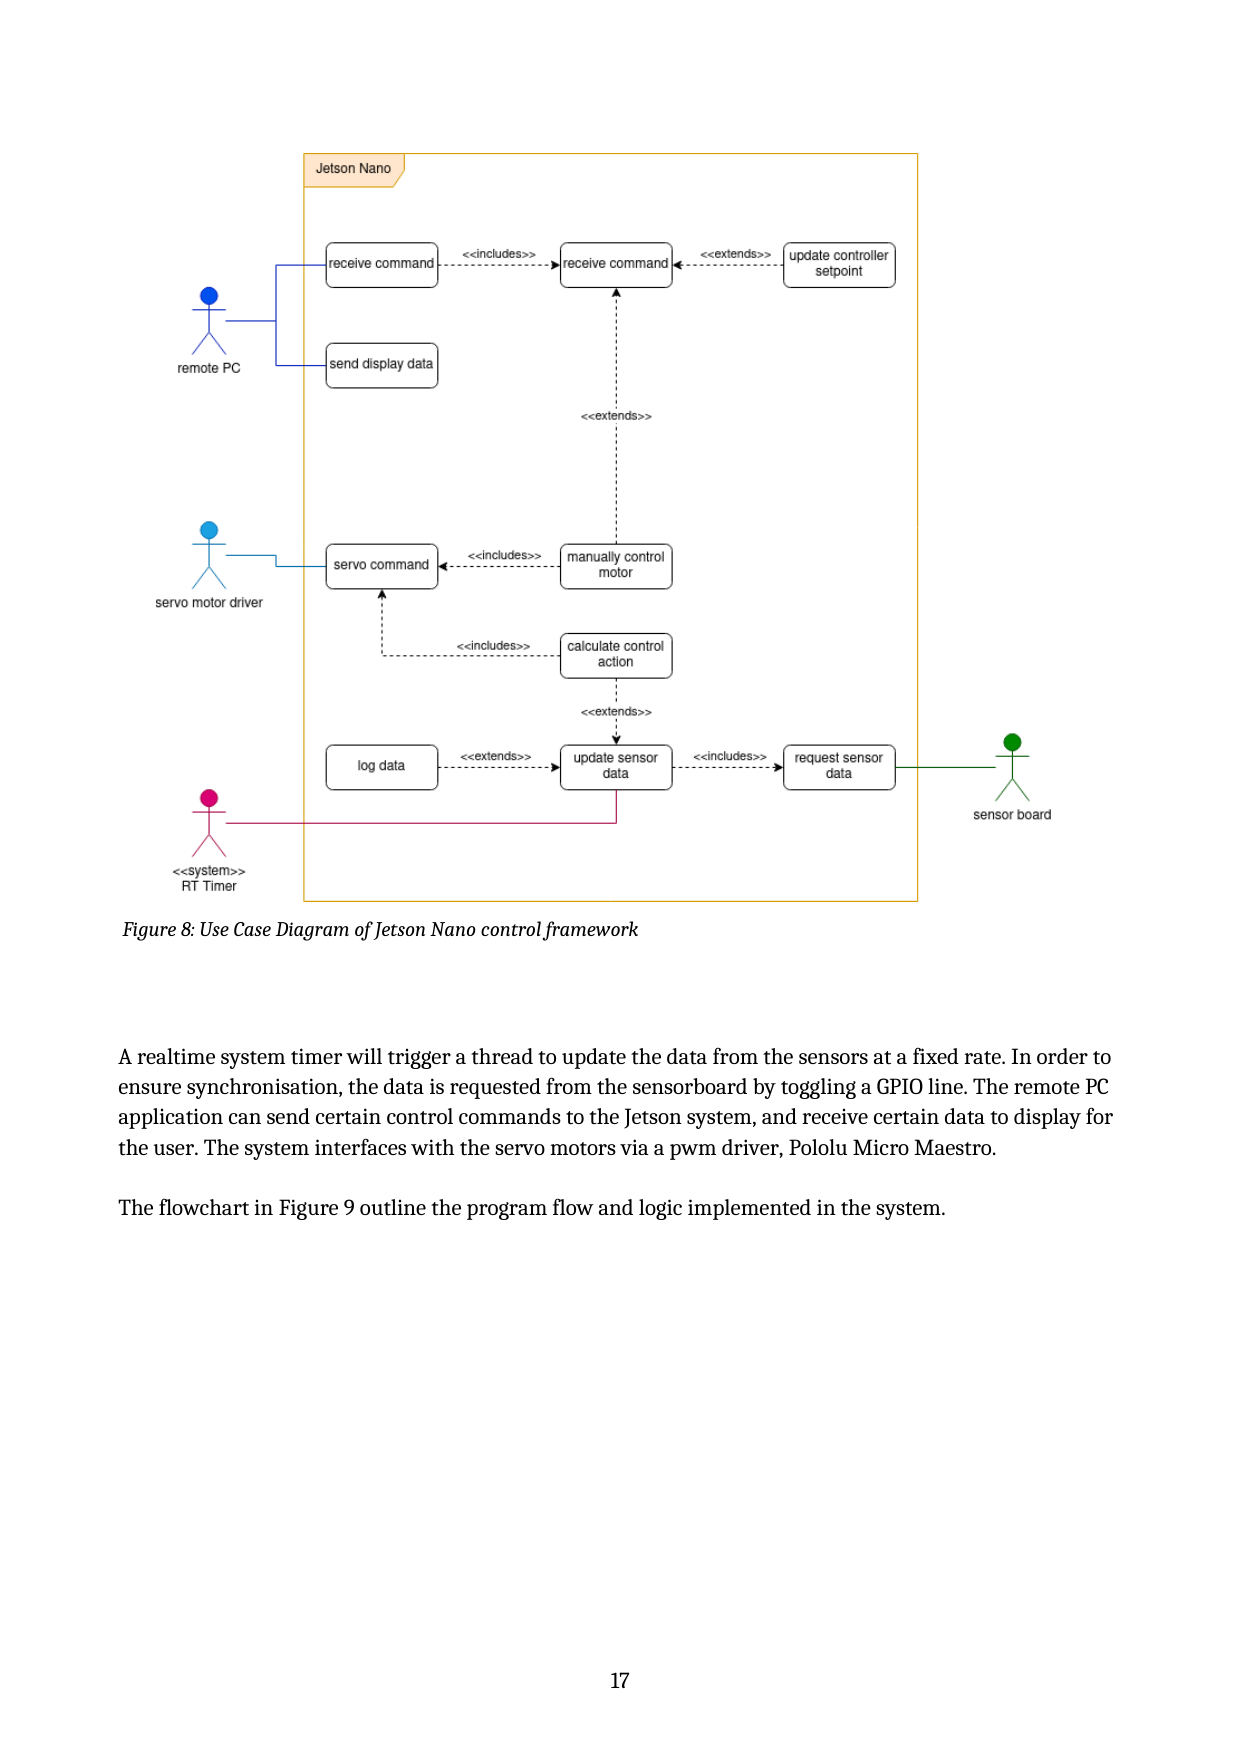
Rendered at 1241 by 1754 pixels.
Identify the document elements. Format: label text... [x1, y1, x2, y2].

text Figure 8: Use Case Diagram of Jetson Nano control framework [122, 902, 1084, 941]
picture [155, 153, 1051, 902]
text A realtime system timer will trigger a thread to update the data from the sensors at a fixed rate. In order to ensure synchronisation, the data is requested from the sensorboard by toggling a GPIO line. The remote PC application can send certain control commands to the Jetson system, and receive certain data to display for the user. The system interfaces with the servo motors via a pwm driver, Pololu Micro Maestro. [118, 1044, 1122, 1161]
text The flowchart in Figure 9 outline the program flow and logic implemented in the system. [118, 1195, 1122, 1221]
